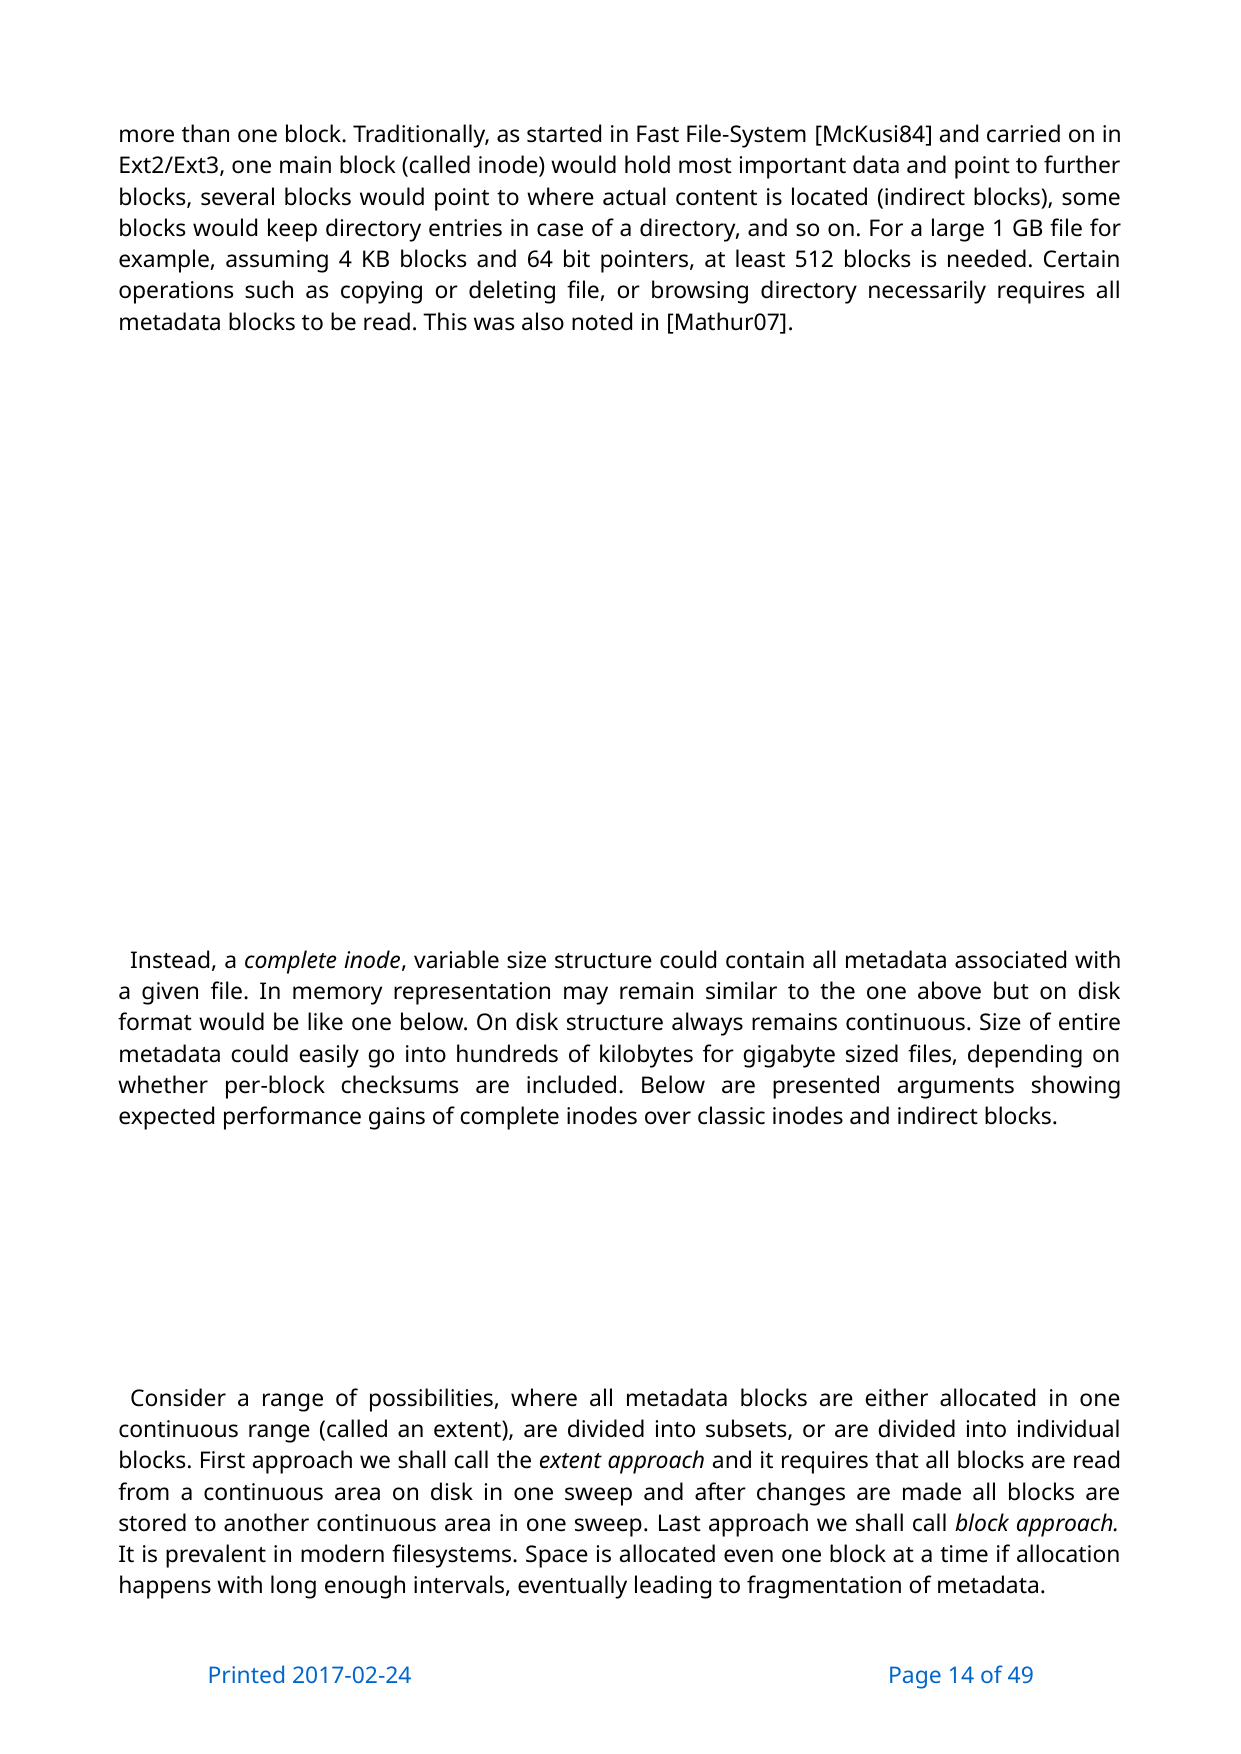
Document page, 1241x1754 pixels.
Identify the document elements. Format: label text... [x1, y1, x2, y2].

text more than one block. Traditionally, as started in Fast File-System [McKusi84] and carried on in Ext2/Ext3, one main block (called inode) would hold most important data and point to further blocks, several blocks would point to where actual content is located (indirect blocks), some blocks would keep directory entries in case of a directory, and so on. For a large 1 GB file for example, assuming 4 KB blocks and 64 bit pointers, at least 512 blocks is needed. Certain operations such as copying or deleting file, or browsing directory necessarily requires all metadata blocks to be read. This was also noted in [Mathur07]. [118, 118, 1122, 337]
text Instead, a complete inode, variable size structure could contain all metadata associated with a given file. In memory representation may remain similar to the one above but on disk format would be like one below. On disk structure always remains continuous. Size of entire metadata could easily go into hundreds of kilobytes for gigabyte sized files, depending on whether per-block checksums are included. Below are presented arguments showing expected performance gains of complete inodes over classic inodes and indirect blocks. [118, 944, 1122, 1131]
text Consider a range of possibilities, where all metadata blocks are either allocated in one continuous range (called an extent), are divided into subsets, or are divided into individual blocks. First approach we shall call the extent approach and it requires that all blocks are read from a continuous area on disk in one sweep and after changes are made all blocks are stored to another continuous area in one sweep. Last approach we shall call block approach. It is prevalent in modern filesystems. Space is allocated even one block at a time if allocation happens with long enough intervals, eventually leading to fragmentation of metadata. [118, 1382, 1122, 1601]
